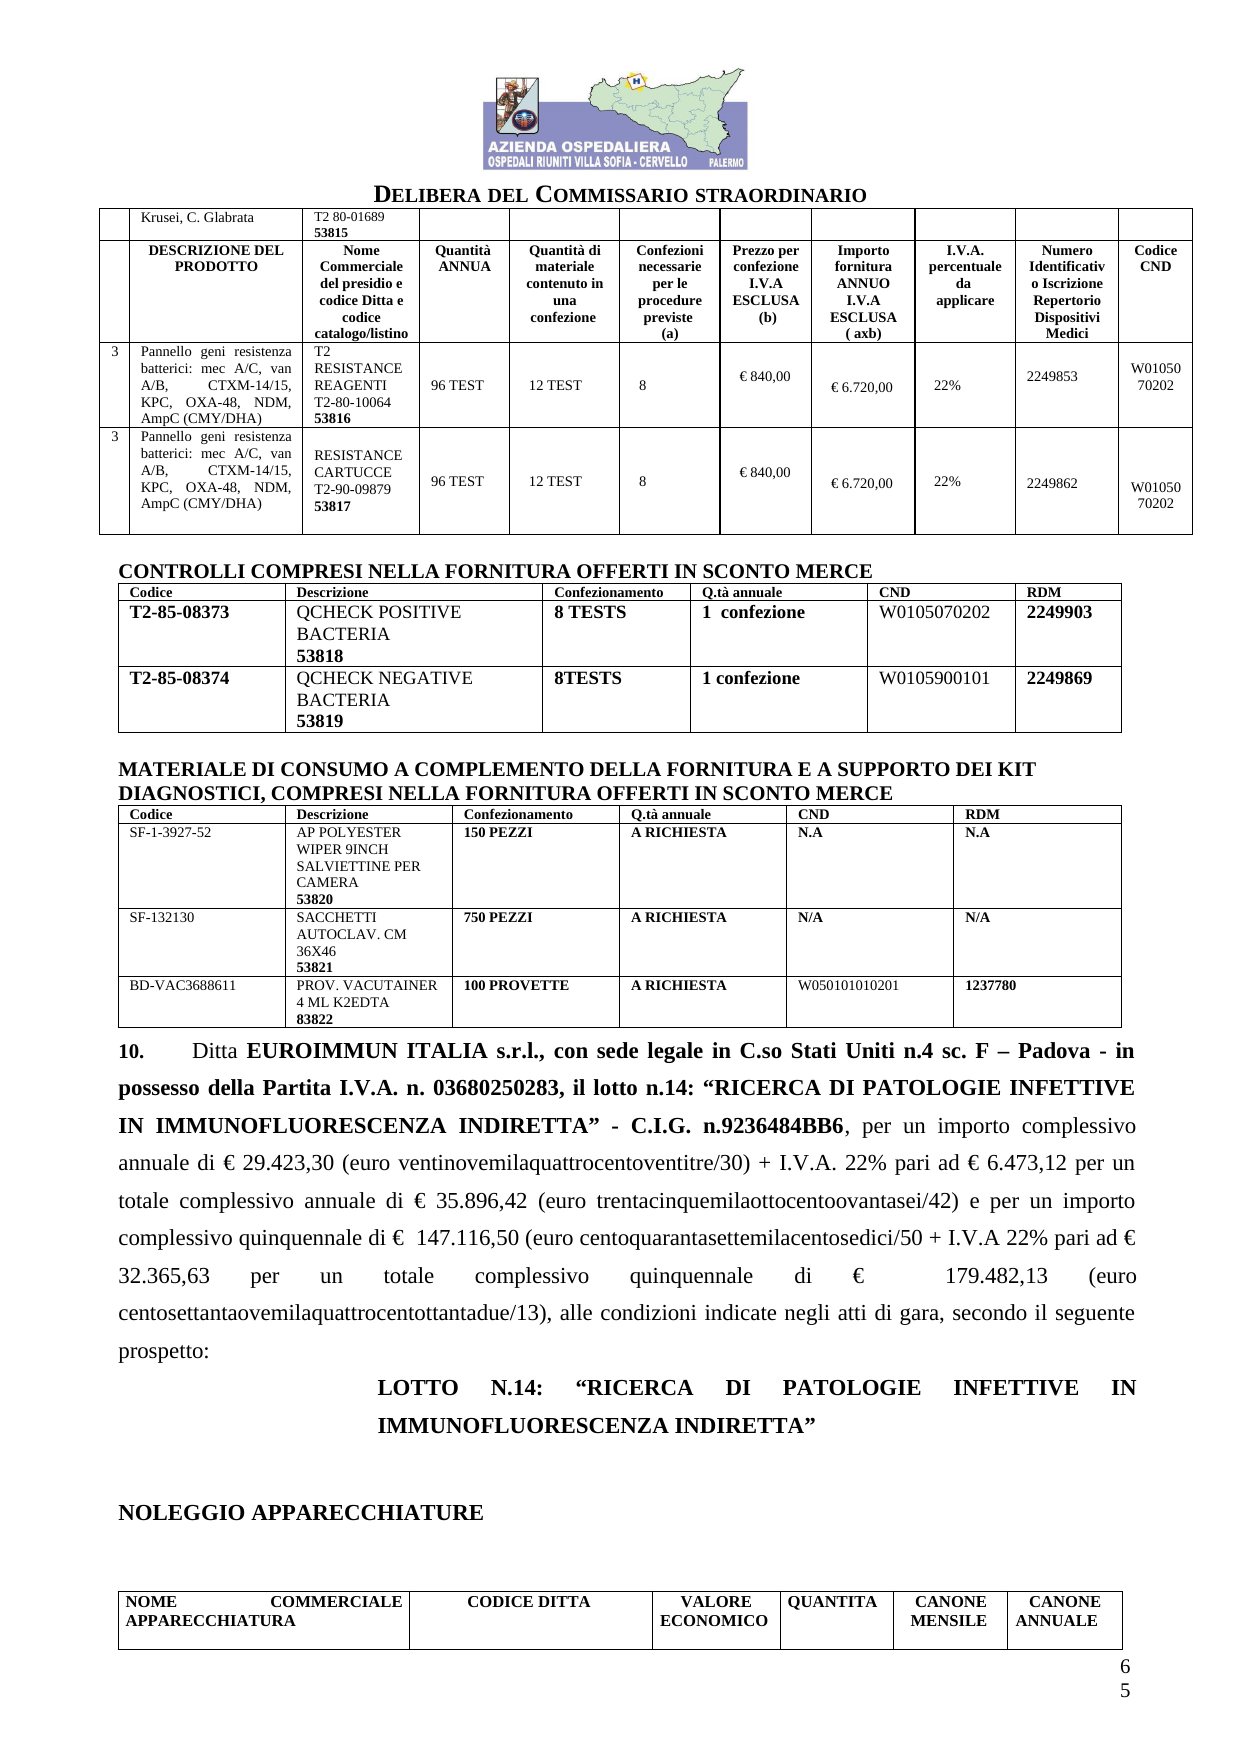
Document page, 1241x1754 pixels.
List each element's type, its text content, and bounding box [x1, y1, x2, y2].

table_cell A RICHIESTA [620, 909, 786, 976]
table_cell SF-132130 [119, 909, 285, 976]
table_cell W0105070202 [1119, 343, 1192, 427]
table_cell Quantità ANNUA [420, 241, 509, 342]
table_header CODICE DITTA [410, 1592, 652, 1649]
table_cell Nome Commerciale del presidio e codice Ditta e codice catalogo/listino [303, 241, 419, 342]
table_cell 2249869 [1016, 667, 1121, 732]
text MATERIALE DI CONSUMO A COMPLEMENTO DELLA FORNITURA E A SUPPORTO DEI KIT DIAGNOSTICI, COMPRESI NELLA FORNITURA OFFERTI IN SCONTO MERCE [118, 757, 1122, 805]
table_cell W0105070202 [868, 601, 1015, 666]
table_cell 96 TEST [420, 428, 509, 533]
table_cell 2249903 [1016, 601, 1121, 666]
table_cell 22% [916, 343, 1015, 427]
table_cell Codice CND [1119, 241, 1192, 342]
table_cell 2249853 [1016, 343, 1118, 427]
table_cell SACCHETTI AUTOCLAV. CM 36X46 53821 [286, 909, 452, 976]
table_cell Pannello geni resistenza batterici: mec A/C, van A/B, CTXM-14/15, KPC, OXA-48, NDM, AmpC (CMY/DHA) [130, 343, 302, 427]
table_cell 8 [620, 428, 719, 533]
table_cell QCHECK NEGATIVE BACTERIA 53819 [286, 667, 542, 732]
table_cell I.V.A. percentuale da applicare [916, 241, 1015, 342]
text CONTROLLI COMPRESI NELLA FORNITURA OFFERTI IN SCONTO MERCE [118, 558, 1122, 583]
table_cell Prezzo per confezione I.V.A ESCLUSA (b) [721, 241, 811, 342]
table_cell BD-VAC3688611 [119, 977, 285, 1027]
table_cell A RICHIESTA [620, 824, 786, 908]
table_cell € 840,00 [721, 428, 811, 533]
table_cell RESISTANCE CARTUCCE T2-90-09879 53817 [303, 428, 419, 533]
table_cell € 6.720,00 [812, 428, 914, 533]
table_cell T2-85-08374 [119, 667, 285, 732]
table_cell Confezioni necessarie per le procedure previste (a) [620, 241, 719, 342]
table_cell Quantità di materiale contenuto in una confezione [510, 241, 619, 342]
table_cell [916, 209, 1015, 240]
table_header RDM [954, 806, 1121, 823]
table_cell 12 TEST [510, 428, 619, 533]
table_header Confezionamento [453, 806, 619, 823]
table_cell Importo fornitura ANNUO I.V.A ESCLUSA ( axb) [812, 241, 914, 342]
table_cell [620, 209, 719, 240]
table_header Confezionamento [543, 584, 690, 600]
table_cell T2-85-08373 [119, 601, 285, 666]
table_cell N.A [954, 824, 1121, 908]
table_header Codice [119, 584, 285, 600]
table_cell [1016, 209, 1118, 240]
table_cell Krusei, C. Glabrata [130, 209, 302, 240]
table_cell DESCRIZIONE DEL PRODOTTO [130, 241, 302, 342]
text NOLEGGIO APPARECCHIATURE [118, 1491, 1107, 1528]
table_cell 1 confezione [691, 601, 867, 666]
table_header Descrizione [286, 806, 452, 823]
table_cell [812, 209, 914, 240]
table_cell 150 PEZZI [453, 824, 619, 908]
table_cell [1119, 209, 1192, 240]
table_cell 96 TEST [420, 343, 509, 427]
table_cell A RICHIESTA [620, 977, 786, 1027]
table_cell N/A [787, 909, 953, 976]
table_cell € 6.720,00 [812, 343, 914, 427]
table_header VALORE ECONOMICO [653, 1592, 780, 1649]
table_cell 3 [100, 343, 129, 427]
table_cell N.A [787, 824, 953, 908]
table_cell PROV. VACUTAINER 4 ML K2EDTA 83822 [286, 977, 452, 1027]
table_header Q.tà annuale [620, 806, 786, 823]
table_header QUANTITA [781, 1592, 893, 1649]
table_cell Pannello geni resistenza batterici: mec A/C, van A/B, CTXM-14/15, KPC, OXA-48, NDM, AmpC (CMY/DHA) [130, 428, 302, 533]
table_cell € 840,00 [721, 343, 811, 427]
text LOTTO N.14: “RICERCA DI PATOLOGIE INFETTIVE IN IMMUNOFLUORESCENZA INDIRETTA” [377, 1366, 1137, 1441]
table_header Descrizione [286, 584, 542, 600]
table_cell SF-1-3927-52 [119, 824, 285, 908]
table_cell 1 confezione [691, 667, 867, 732]
table_cell 2249862 [1016, 428, 1118, 533]
table_header RDM [1016, 584, 1121, 600]
table_cell [100, 241, 129, 342]
table_header CND [868, 584, 1015, 600]
table_cell 22% [916, 428, 1015, 533]
table_cell 3 [100, 428, 129, 533]
table_cell [420, 209, 509, 240]
table_header Codice [119, 806, 285, 823]
table_header CANONE MENSILE [894, 1592, 1007, 1649]
table_header NOME COMMERCIALE APPARECCHIATURA [119, 1592, 409, 1649]
table_cell 750 PEZZI [453, 909, 619, 976]
table_cell T2 80-01689 53815 [303, 209, 419, 240]
table_cell QCHECK POSITIVE BACTERIA 53818 [286, 601, 542, 666]
table_cell 100 PROVETTE [453, 977, 619, 1027]
table_cell AP POLYESTER WIPER 9INCH SALVIETTINE PER CAMERA 53820 [286, 824, 452, 908]
table_header Q.tà annuale [691, 584, 867, 600]
table_cell [510, 209, 619, 240]
table_header CND [787, 806, 953, 823]
table_cell [100, 209, 129, 240]
table_header CANONE ANNUALE [1008, 1592, 1122, 1649]
table_cell Numero Identificativo Iscrizione Repertorio Dispositivi Medici [1016, 241, 1118, 342]
list Ditta EUROIMMUN ITALIA s.r.l., con sede legale in C.so Stati Uniti n.4 sc. F – Padova - in possesso della Partita I.V.A. n. 03680250283, il lotto n.14: “RICERCA DI PATOLOGIE INFETTIVE IN IMMUNOFLUORESCENZA INDIRETTA” - C.I.G. n.9236484BB6, per un importo complessivo annuale di € 29.423,30 (euro ventinovemilaquattrocentoventitre/30) + I.V.A. 22% pari ad € 6.473,12 per un totale complessivo annuale di € 35.896,42 (euro trentacinquemilaottocentoovantasei/42) e per un importo complessivo quinquennale di € 147.116,50 (euro centoquarantasettemilacentosedici/50 + I.V.A 22% pari ad € 32.365,63 per un totale complessivo quinquennale di € 179.482,13 (euro centosettantaovemilaquattrocentottantadue/13), alle condizioni indicate negli atti di gara, secondo il seguente prospetto: [118, 1028, 1137, 1366]
table_cell W0105900101 [868, 667, 1015, 732]
table_cell W0105070202 [1119, 428, 1192, 533]
table_cell T2 RESISTANCE REAGENTI T2-80-10064 53816 [303, 343, 419, 427]
table_cell [721, 209, 811, 240]
table_cell 8 [620, 343, 719, 427]
table_cell W050101010201 [787, 977, 953, 1027]
table_cell 12 TEST [510, 343, 619, 427]
table_cell N/A [954, 909, 1121, 976]
table_cell 1237780 [954, 977, 1121, 1027]
table_cell 8 TESTS [543, 601, 690, 666]
table_cell 8TESTS [543, 667, 690, 732]
